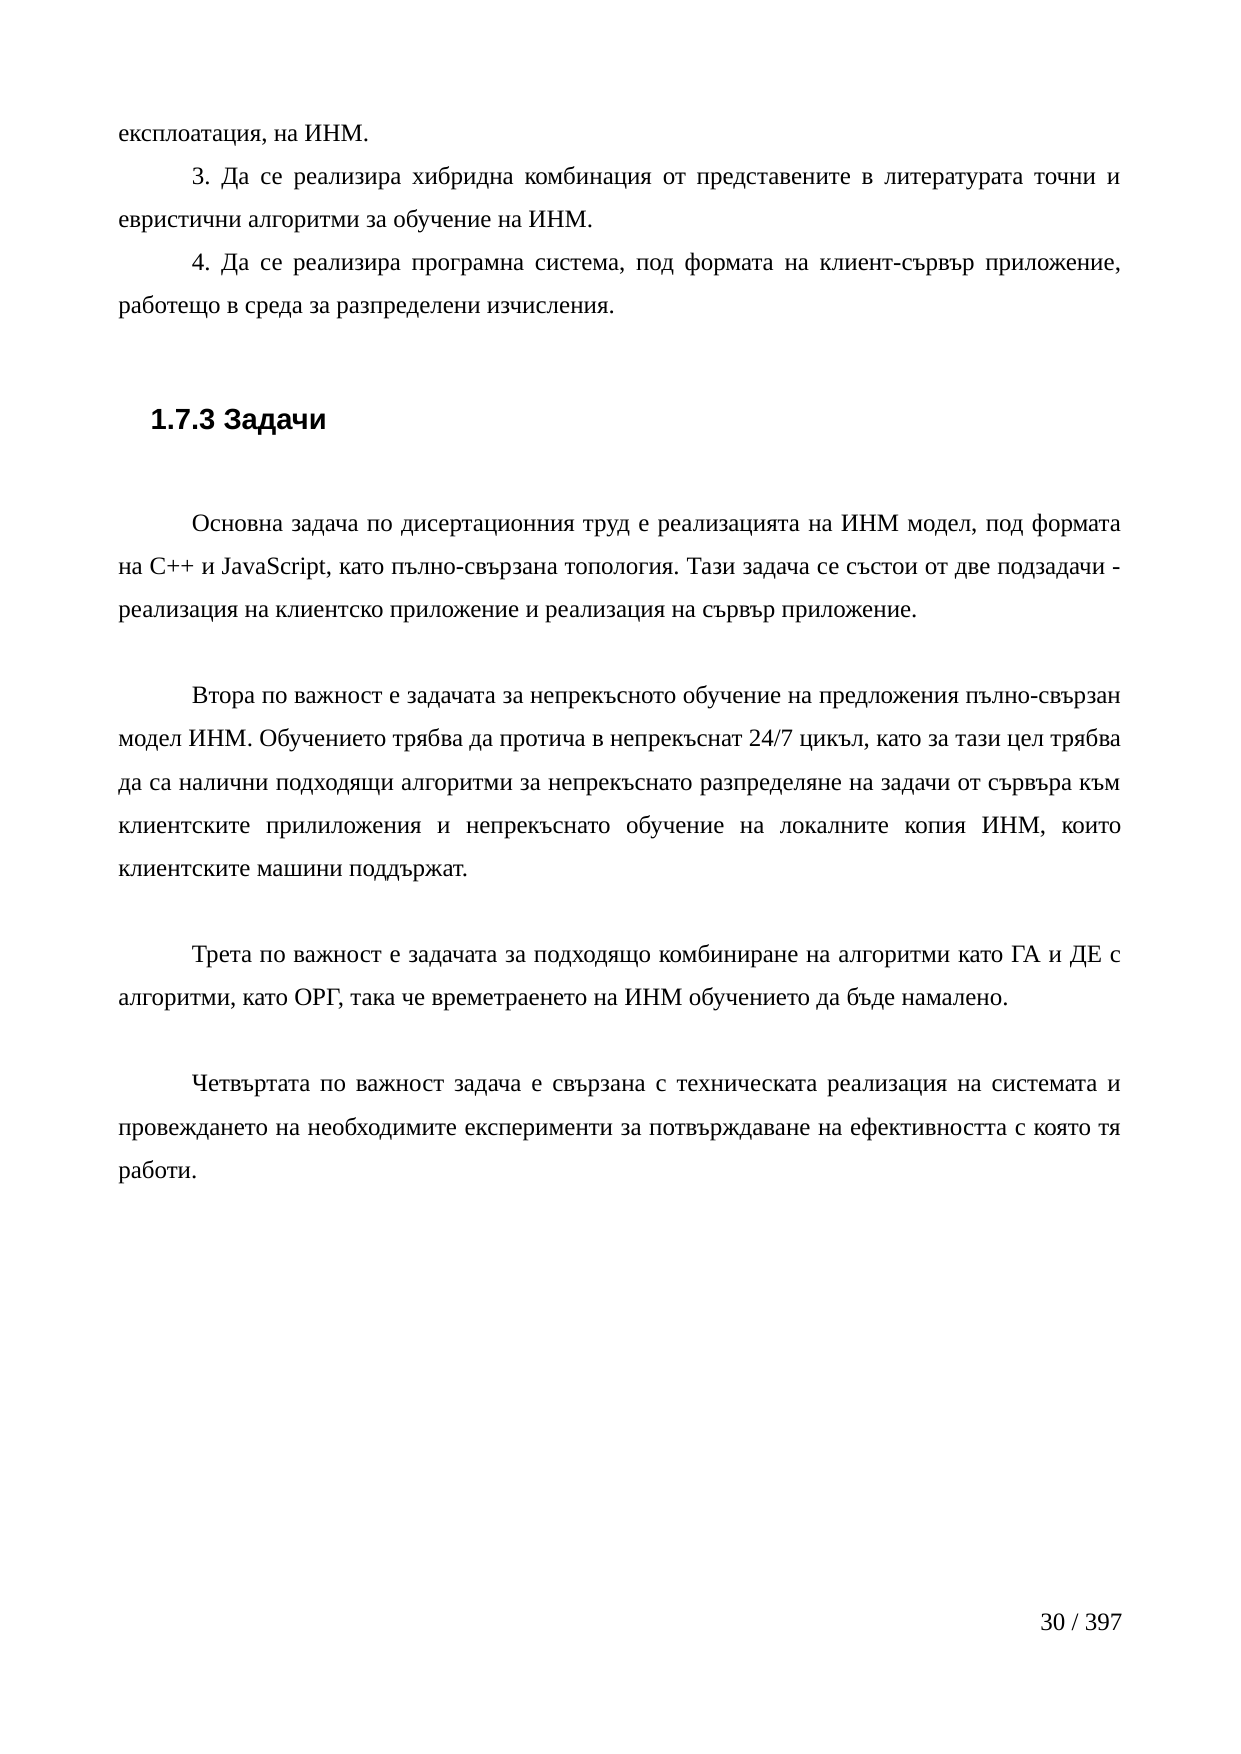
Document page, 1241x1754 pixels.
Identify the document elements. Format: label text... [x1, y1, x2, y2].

text Трета по важност е задачата за подходящо комбиниране на алгоритми като ГА и ДЕ с алгоритми, като ОРГ, така че времетраенето на ИНМ обучението да бъде намалено. [118, 939, 1122, 1011]
text 4. Да се реализира програмна система, под формата на клиент-сървър приложение, работещо в среда за разпределени изчисления. [118, 247, 1122, 319]
text Четвъртата по важност задача е свързана с техническата реализация на системата и провеждането на необходимите експерименти за потвърждаване на ефективността с която тя работи. [118, 1068, 1122, 1183]
subtitle 1.7.3 Задачи [118, 402, 1122, 435]
text Основна задача по дисертационния труд е реализацията на ИНМ модел, под формата на С++ и JavaScript, като пълно-свързана топология. Тази задача се състои от две подзадачи - реализация на клиентско приложение и реализация на сървър приложение. [118, 508, 1122, 623]
text Втора по важност е задачата за непрекъсното обучение на предложения пълно-свързан модел ИНМ. Обучението трябва да протича в непрекъснат 24/7 цикъл, като за тази цел трябва да са налични подходящи алгоритми за непрекъснато разпределяне на задачи от сървъра към клиентските прилиложения и непрекъснато обучение на локалните копия ИНМ, които клиентските машини поддържат. [118, 680, 1122, 882]
text експлоатация, на ИНМ. [118, 118, 1122, 147]
text 3. Да се реализира хибридна комбинация от представените в литературата точни и евристични алгоритми за обучение на ИНМ. [118, 161, 1122, 233]
